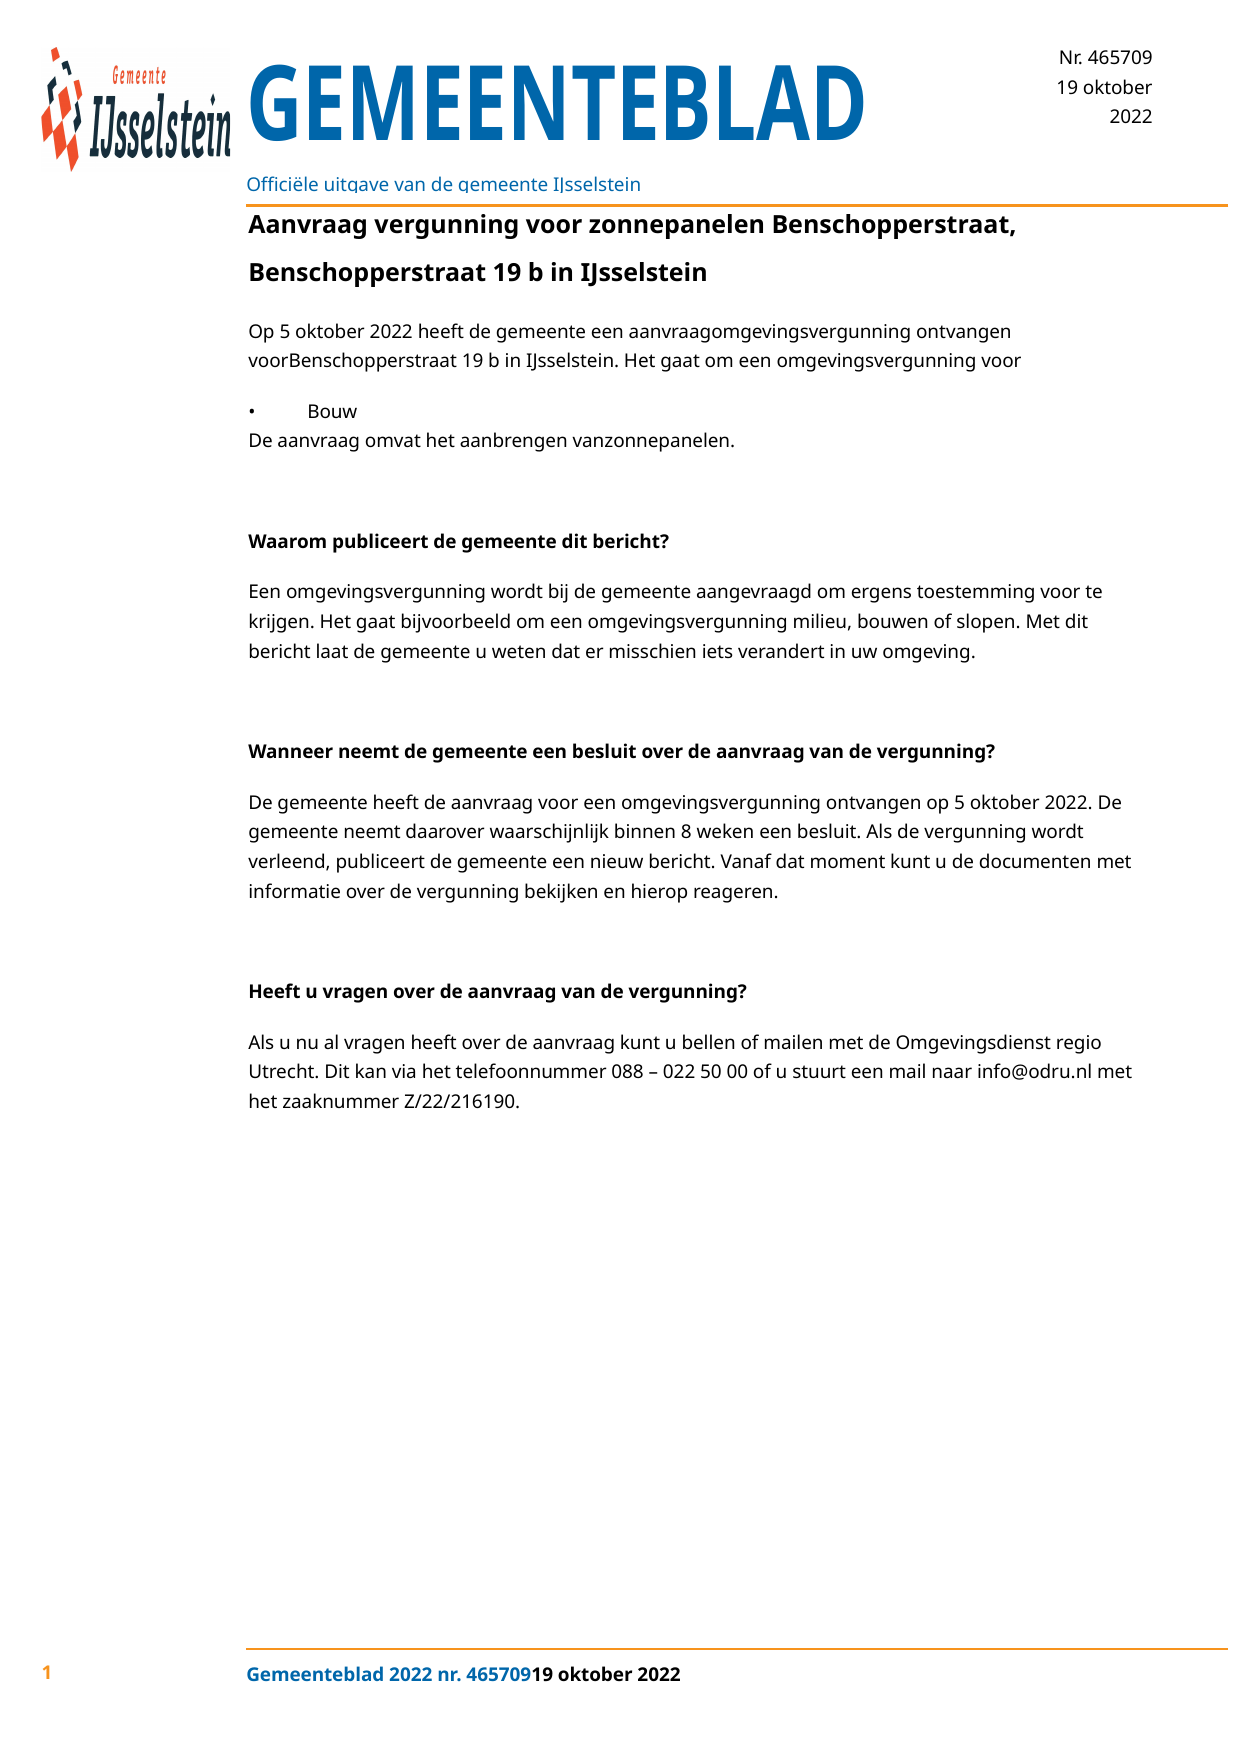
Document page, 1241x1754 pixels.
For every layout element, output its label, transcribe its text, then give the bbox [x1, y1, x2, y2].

text Een omgevingsvergunning wordt bij de gemeente aangevraagd om ergens toestemming voor te krijgen. Het gaat bijvoorbeeld om een omgevingsvergunning milieu, bouwen of slopen. Met dit bericht laat de gemeente u weten dat er misschien iets verandert in uw omgeving. [248, 579, 1152, 664]
text Als u nu al vragen heeft over de aanvraag kunt u bellen of mailen met de Omgevingsdienst regio Utrecht. Dit kan via het telefoonnummer 088 – 022 50 00 of u stuurt een mail naar info@odru.nl met het zaaknummer Z/22/216190. [248, 1029, 1152, 1114]
list Bouw [248, 398, 1152, 424]
picture [41, 47, 231, 172]
text Waarom publiceert de gemeente dit bericht? [248, 528, 1152, 554]
text De aanvraag omvat het aanbrengen vanzonnepanelen. [248, 427, 1152, 453]
text Heeft u vragen over de aanvraag van de vergunning? [248, 979, 1152, 1004]
text Op 5 oktober 2022 heeft de gemeente een aanvraagomgevingsvergunning ontvangen voorBenschopperstraat 19 b in IJsselstein. Het gaat om een omgevingsvergunning voor [248, 318, 1152, 373]
text Wanneer neemt de gemeente een besluit over de aanvraag van de vergunning? [248, 739, 1152, 764]
text Aanvraag vergunning voor zonnepanelen Benschopperstraat, Benschopperstraat 19 b in IJsselstein [248, 207, 1152, 288]
text De gemeente heeft de aanvraag voor een omgevingsvergunning ontvangen op 5 oktober 2022. De gemeente neemt daarover waarschijnlijk binnen 8 weken een besluit. Als de vergunning wordt verleend, publiceert de gemeente een nieuw bericht. Vanaf dat moment kunt u de documenten met informatie over de vergunning bekijken en hierop reageren. [248, 789, 1152, 904]
